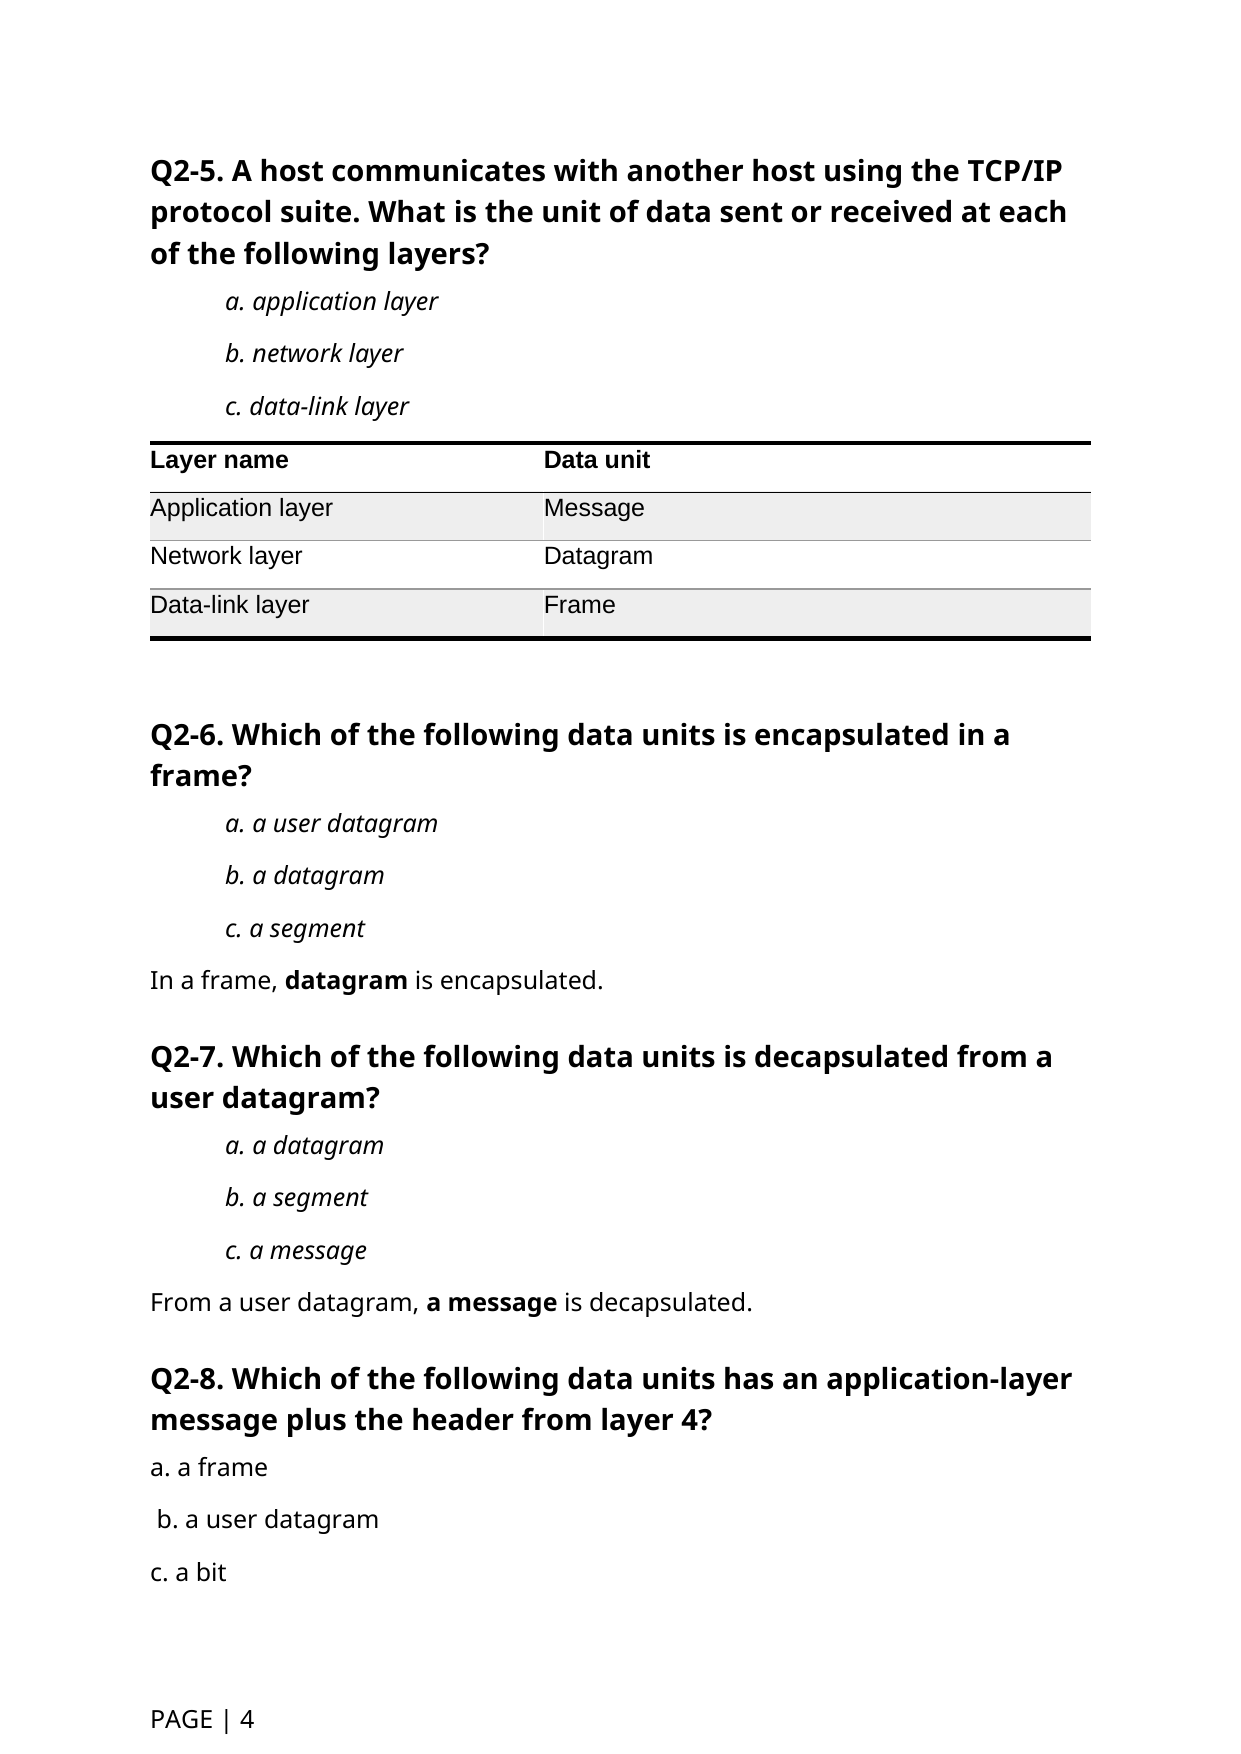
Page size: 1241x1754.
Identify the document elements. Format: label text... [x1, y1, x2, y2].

text c. a bit [150, 1554, 1091, 1588]
text b. a datagram [225, 858, 1091, 892]
table_cell Frame [544, 590, 1091, 636]
text c. a segment [225, 910, 1091, 944]
table_cell Network layer [150, 541, 543, 588]
table_header Layer name [150, 445, 543, 491]
text In a frame, datagram is encapsulated. [150, 963, 1091, 997]
text From a user datagram, a message is decapsulated. [150, 1285, 1091, 1319]
text a. a frame [150, 1450, 1091, 1484]
text b. network layer [225, 336, 1091, 370]
subtitle Q2-7. Which of the following data units is decapsulated from a user datagram? [150, 1036, 1091, 1117]
table_header Data unit [544, 445, 1091, 491]
text b. a user datagram [150, 1502, 1091, 1536]
subtitle Q2-6. Which of the following data units is encapsulated in a frame? [150, 714, 1091, 795]
text a. a user datagram [225, 806, 1091, 839]
text c. a message [225, 1232, 1091, 1266]
text b. a segment [225, 1180, 1091, 1214]
table_cell Data-link layer [150, 590, 543, 636]
text a. application layer [225, 283, 1091, 317]
text c. data-link layer [225, 388, 1091, 422]
subtitle Q2-5. A host communicates with another host using the TCP/IP protocol suite. What is the unit of data sent or received at each of the following layers? [150, 150, 1091, 273]
text a. a datagram [225, 1128, 1091, 1162]
table_cell Datagram [544, 541, 1091, 588]
subtitle Q2-8. Which of the following data units has an application-layer message plus the header from layer 4? [150, 1358, 1091, 1439]
table_cell Message [544, 493, 1091, 540]
table_cell Application layer [150, 493, 543, 540]
